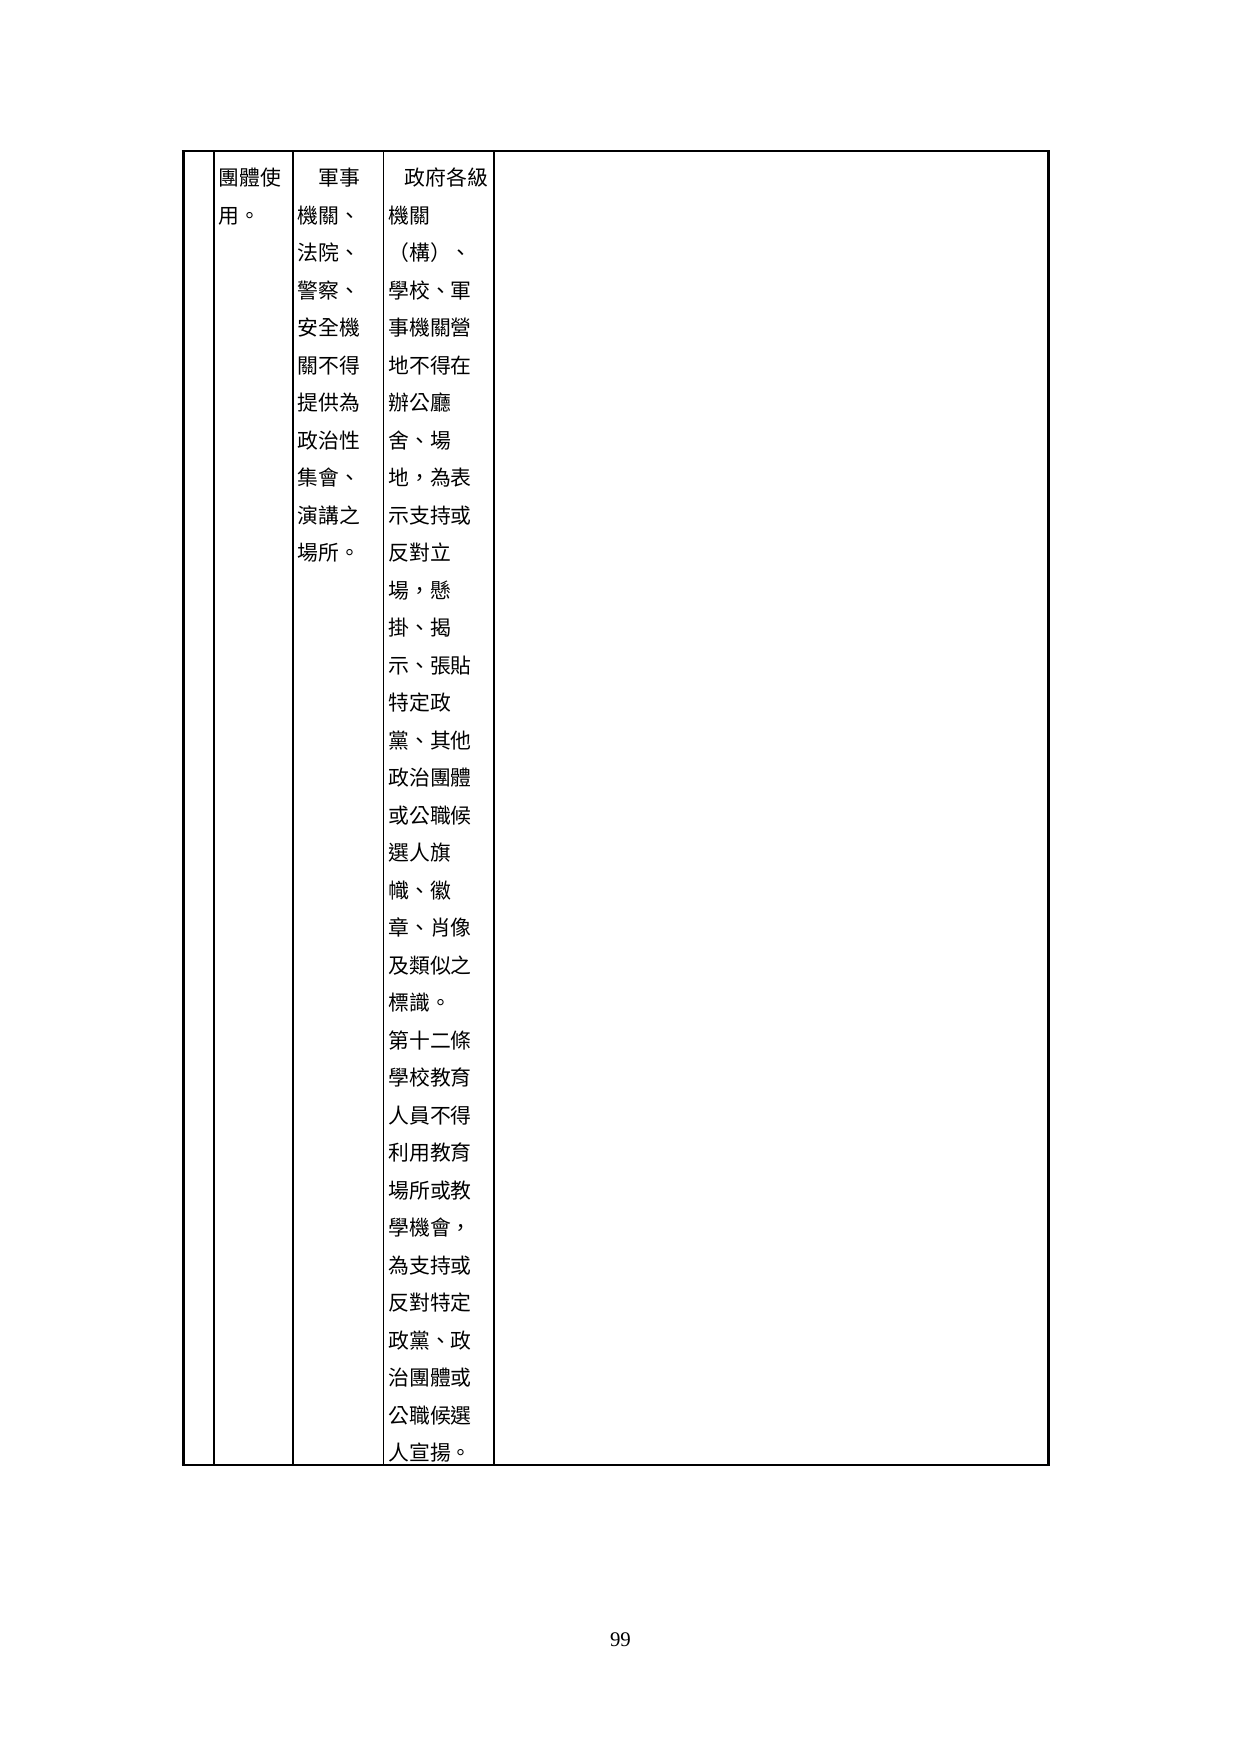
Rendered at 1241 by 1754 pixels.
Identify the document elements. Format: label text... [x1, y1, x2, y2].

table_cell 軍事機關、法院、警察、安全機關不得提供為政治性集會、演講之場所。 [294, 152, 383, 1464]
table_cell 政府各級機關（構）、學校、軍事機關營地不得在辦公廳舍、場地，為表示支持或反對立場，懸掛、揭示、張貼特定政黨、其他政治團體或公職候選人旗幟、徽章、肖像及類似之標識。 第十二條 學校教育人員不得利用教育場所或教學機會，為支持或反對特定政黨、政治團體或公職候選人宣揚。 [384, 152, 493, 1464]
table_cell [495, 152, 1047, 1464]
table_cell [185, 152, 213, 1464]
table_cell 團體使用。 [215, 152, 292, 1464]
